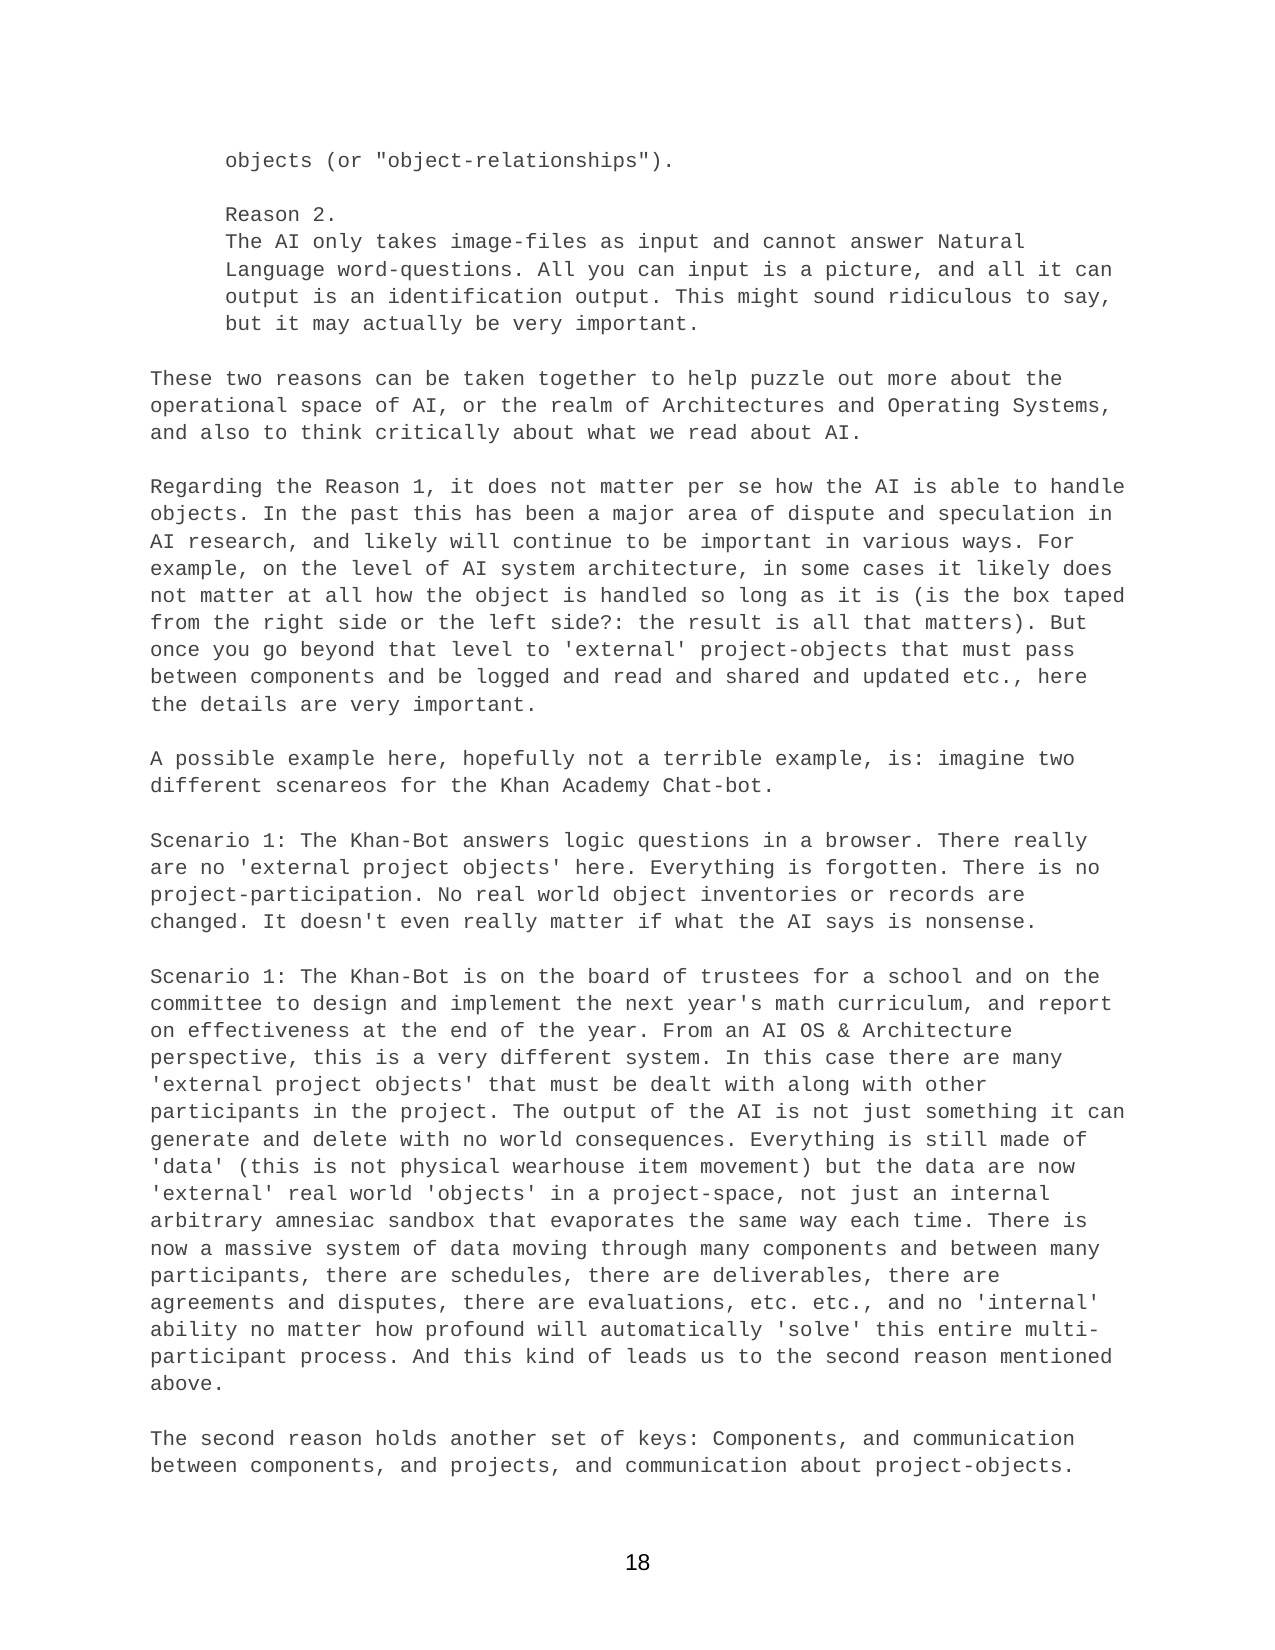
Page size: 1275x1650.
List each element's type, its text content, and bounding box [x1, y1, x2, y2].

text The AI only takes image-files as input and cannot answer Natural Language word-questions. All you can input is a picture, and all it can output is an identification output. This might sound ridiculous to say, but it may actually be very important. [225, 232, 1125, 337]
text The second reason holds another set of keys: Components, and communication between components, and projects, and communication about project-objects. [150, 1428, 1125, 1479]
text These two reasons can be taken together to help puzzle out more about the operational space of AI, or the realm of Architectures and Operating Systems, and also to think critically about what we read about AI. [150, 367, 1125, 446]
text objects (or "object-relationships"). [225, 150, 1125, 174]
text A possible example here, hopefully not a terrible example, is: imagine two different scenareos for the Khan Academy Chat-bot. [150, 748, 1125, 799]
text Reason 2. [225, 204, 1125, 228]
text Scenario 1: The Khan-Bot is on the board of trustees for a school and on the committee to design and implement the next year's math curriculum, and report on effectiveness at the end of the year. From an AI OS & Architecture perspective, this is a very different system. In this case there are many 'external project objects' that must be dealt with along with other participants in the project. The output of the AI is not just something it can generate and delete with no world consequences. Everything is still made of 'data' (this is not physical wearhouse item movement) but the data are now 'external' real world 'objects' in a project-space, not just an internal arbitrary amnesiac sandbox that evaporates the same way each time. There is now a massive system of data moving through many components and between many participants, there are schedules, there are deliverables, there are agreements and disputes, there are evaluations, etc. etc., and no 'internal' ability no matter how profound will automatically 'solve' this entire multi-participant process. And this kind of leads us to the second reason mentioned above. [150, 966, 1125, 1397]
text Regarding the Reason 1, it does not matter per se how the AI is able to handle objects. In the past this has been a major area of dispute and speculation in AI research, and likely will continue to be important in various ways. For example, on the level of AI system architecture, in some cases it likely does not matter at all how the object is handled so long as it is (is the box taped from the right side or the left side?: the result is all that matters). But once you go beyond that level to 'external' project-objects that must pass between components and be logged and read and shared and updated etc., here the details are very important. [150, 476, 1125, 717]
text Scenario 1: The Khan-Bot answers logic questions in a browser. There really are no 'external project objects' here. Everything is forgotten. There is no project-participation. No real world object inventories or records are changed. It doesn't even really matter if what the AI says is nonsense. [150, 830, 1125, 935]
